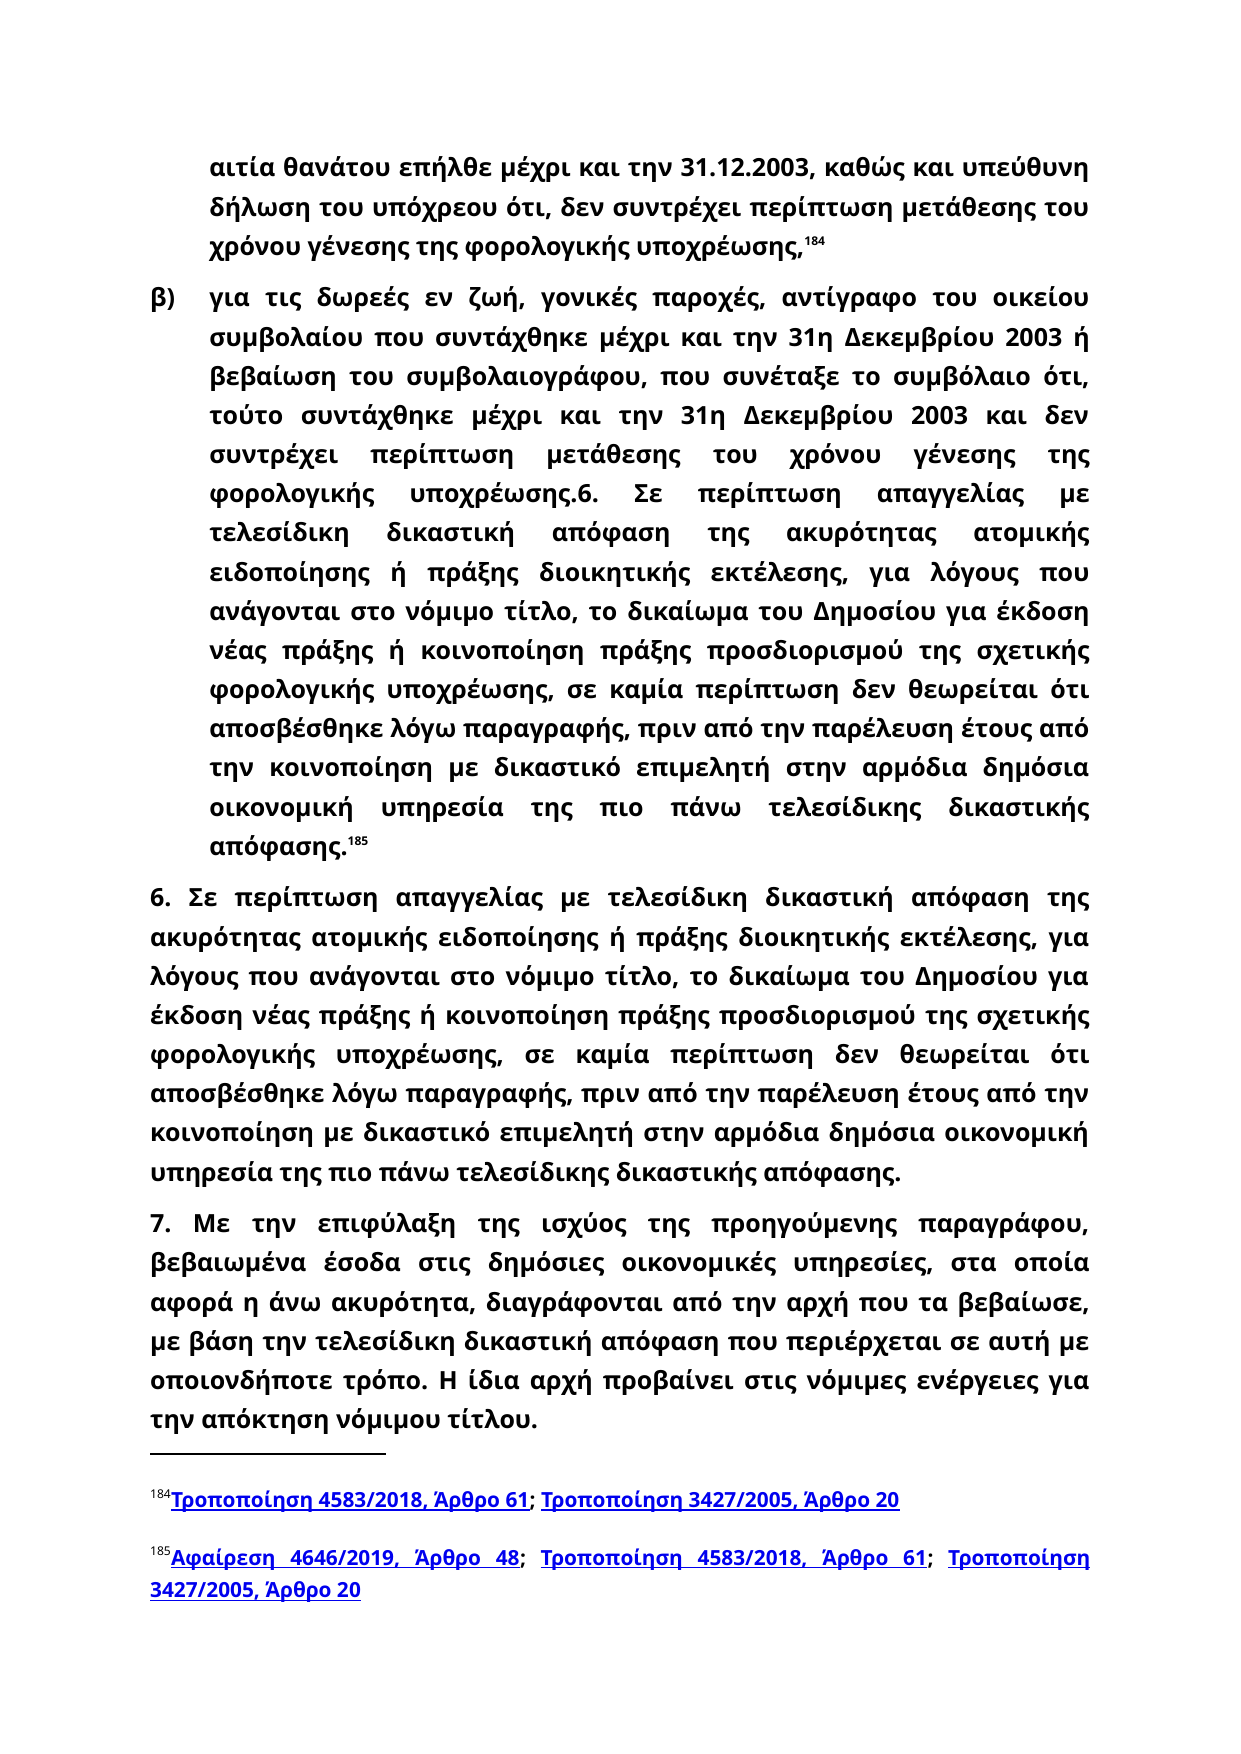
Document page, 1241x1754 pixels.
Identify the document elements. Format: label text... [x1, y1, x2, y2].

text Τροποποίηση 4583/2018, Άρθρο 61; Τροποποίηση 3427/2005, Άρθρο 20 [150, 1485, 1090, 1514]
list αιτία θανάτου επήλθε μέχρι και την 31.12.2003, καθώς και υπεύθυνη δήλωση του υπόχρεου ότι, δεν συντρέχει περίπτωση μετάθεσης του χρόνου γένεσης της φορολογικής υποχρέωσης, [150, 150, 1090, 262]
text 7. Με την επιφύλαξη της ισχύος της προηγούμενης παραγράφου, βεβαιωμένα έσοδα στις δημόσιες οικονομικές υπηρεσίες, στα οποία αφορά η άνω ακυρότητα, διαγράφονται από την αρχή που τα βεβαίωσε, με βάση την τελεσίδικη δικαστική απόφαση που περιέρχεται σε αυτή με οποιονδήποτε τρόπο. Η ίδια αρχή προβαίνει στις νόμιμες ενέργειες για την απόκτηση νόμιμου τίτλου. [150, 1206, 1090, 1436]
list β) για τις δωρεές εν ζωή, γονικές παροχές, αντίγραφο του οικείου συμβολαίου που συντάχθηκε μέχρι και την 31η Δεκεμβρίου 2003 ή βεβαίωση του συμβολαιογράφου, που συνέταξε το συμβόλαιο ότι, τούτο συντάχθηκε μέχρι και την 31η Δεκεμβρίου 2003 και δεν συντρέχει περίπτωση μετάθεσης του χρόνου γένεσης της φορολογικής υποχρέωσης.6. Σε περίπτωση απαγγελίας με τελεσίδικη δικαστική απόφαση της ακυρότητας ατομικής ειδοποίησης ή πράξης διοικητικής εκτέλεσης, για λόγους που ανάγονται στο νόμιμο τίτλο, το δικαίωμα του Δημοσίου για έκδοση νέας πράξης ή κοινοποίηση πράξης προσδιορισμού της σχετικής φορολογικής υποχρέωσης, σε καμία περίπτωση δεν θεωρείται ότι αποσβέσθηκε λόγω παραγραφής, πριν από την παρέλευση έτους από την κοινοποίηση με δικαστικό επιμελητή στην αρμόδια δημόσια οικονομική υπηρεσία της πιο πάνω τελεσίδικης δικαστικής απόφασης. [150, 280, 1090, 862]
text 6. Σε περίπτωση απαγγελίας με τελεσίδικη δικαστική απόφαση της ακυρότητας ατομικής ειδοποίησης ή πράξης διοικητικής εκτέλεσης, για λόγους που ανάγονται στο νόμιμο τίτλο, το δικαίωμα του Δημοσίου για έκδοση νέας πράξης ή κοινοποίηση πράξης προσδιορισμού της σχετικής φορολογικής υποχρέωσης, σε καμία περίπτωση δεν θεωρείται ότι αποσβέσθηκε λόγω παραγραφής, πριν από την παρέλευση έτους από την κοινοποίηση με δικαστικό επιμελητή στην αρμόδια δημόσια οικονομική υπηρεσία της πιο πάνω τελεσίδικης δικαστικής απόφασης. [150, 880, 1090, 1188]
text Αφαίρεση 4646/2019, Άρθρο 48; Τροποποίηση 4583/2018, Άρθρο 61; Τροποποίηση 3427/2005, Άρθρο 20 [150, 1543, 1090, 1604]
